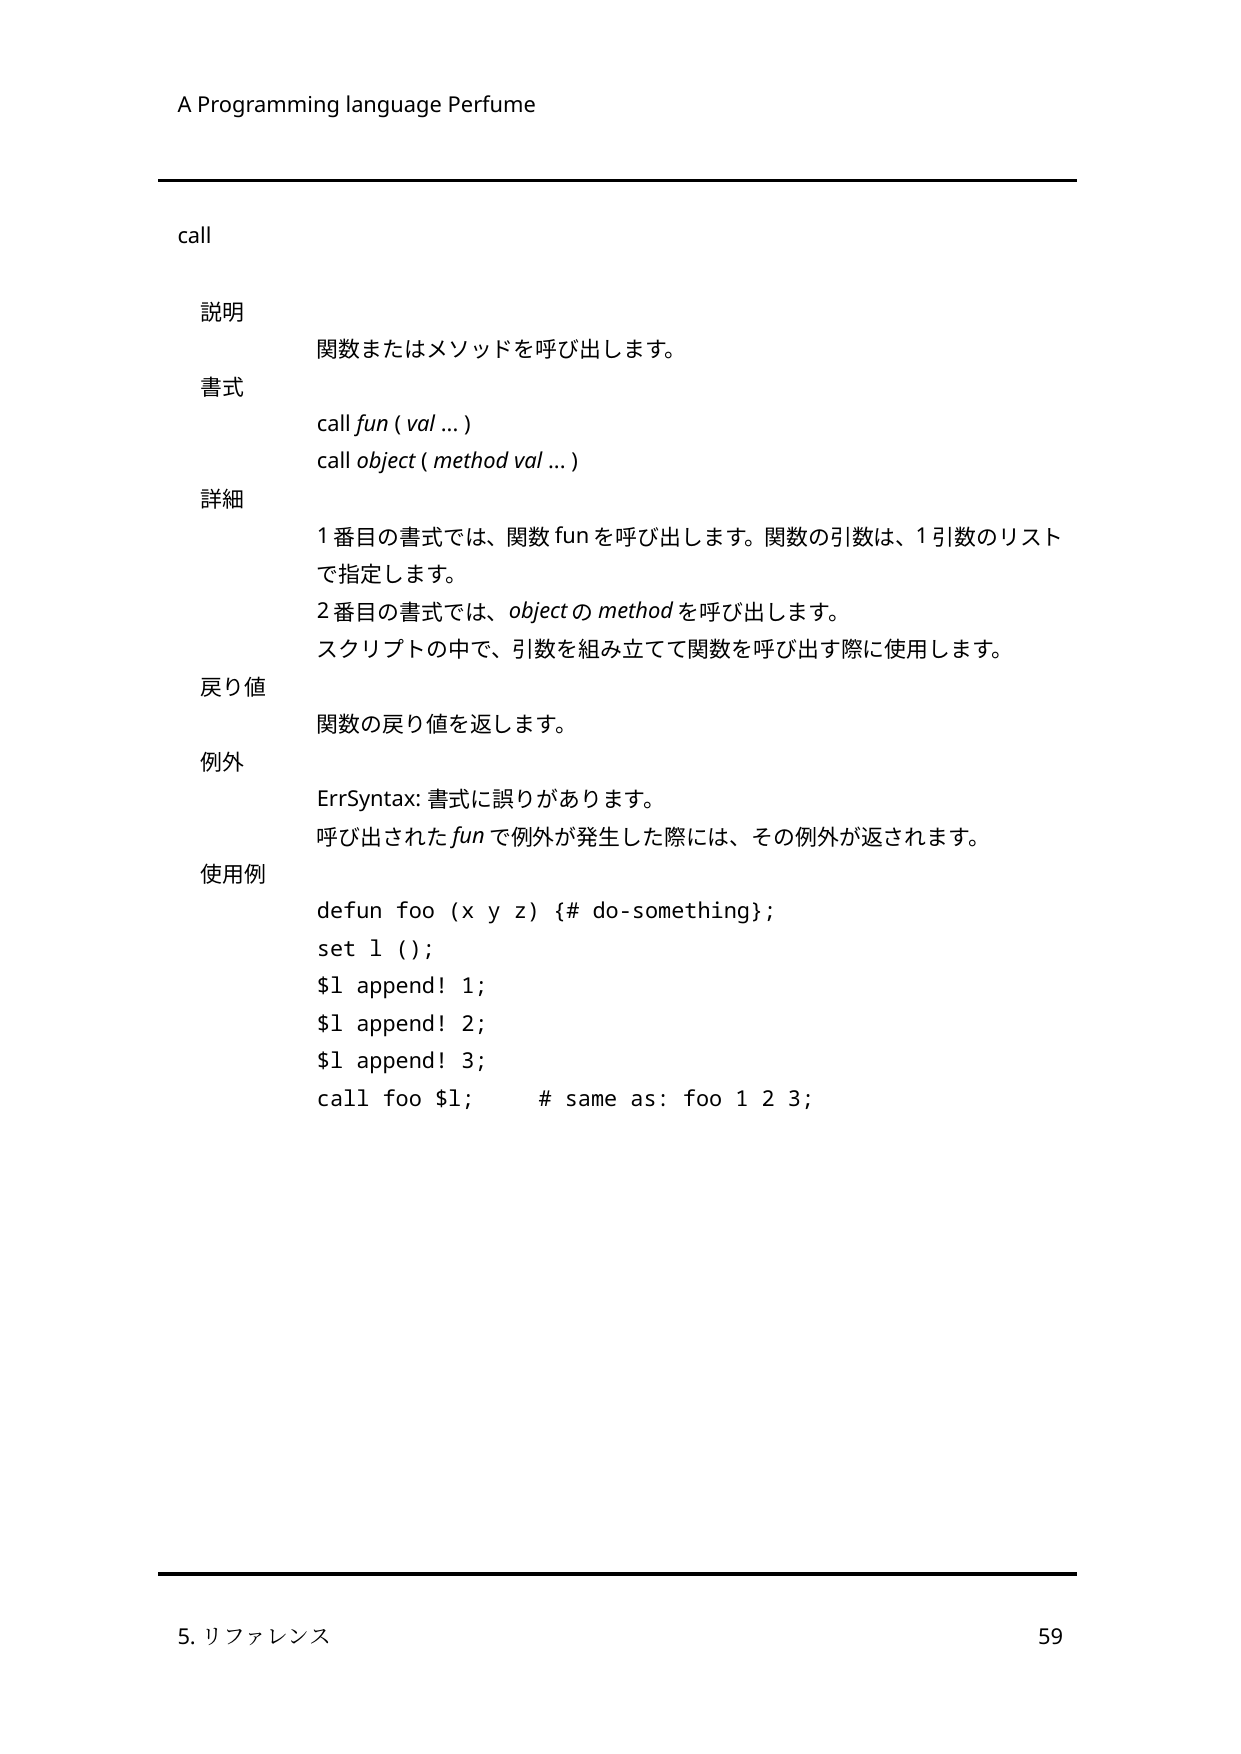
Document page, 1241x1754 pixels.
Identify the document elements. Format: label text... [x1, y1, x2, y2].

table_cell 使用例 [200, 854, 317, 1117]
table_cell 書式 [200, 367, 317, 479]
table_cell 戻り値 [200, 667, 317, 742]
table_cell call fun ( val ... ) call object ( method val ... ) [317, 367, 1063, 479]
table_header 関数またはメソッドを呼び出します。 [317, 292, 1063, 367]
table_cell defun foo (x y z) {# do-something}; set l (); $l append! 1; $l append! 2; $l append! 3; call foo $l; # same as: foo 1 2 3; [317, 854, 1063, 1117]
table_cell 例外 [200, 742, 317, 854]
table_header 説明 [200, 292, 317, 367]
table_cell 詳細 [200, 479, 317, 667]
table_cell ErrSyntax: 書式に誤りがあります。 呼び出されたfunで例外が発生した際には、その例外が返されます。 [317, 742, 1063, 854]
table_cell 関数の戻り値を返します。 [317, 667, 1063, 742]
subtitle call [177, 217, 1063, 254]
table_cell 1番目の書式では、関数funを呼び出します。関数の引数は、1引数のリストで指定します。 2番目の書式では、objectのmethodを呼び出します。 スクリプトの中で、引数を組み立てて関数を呼び出す際に使用します。 [317, 479, 1063, 667]
